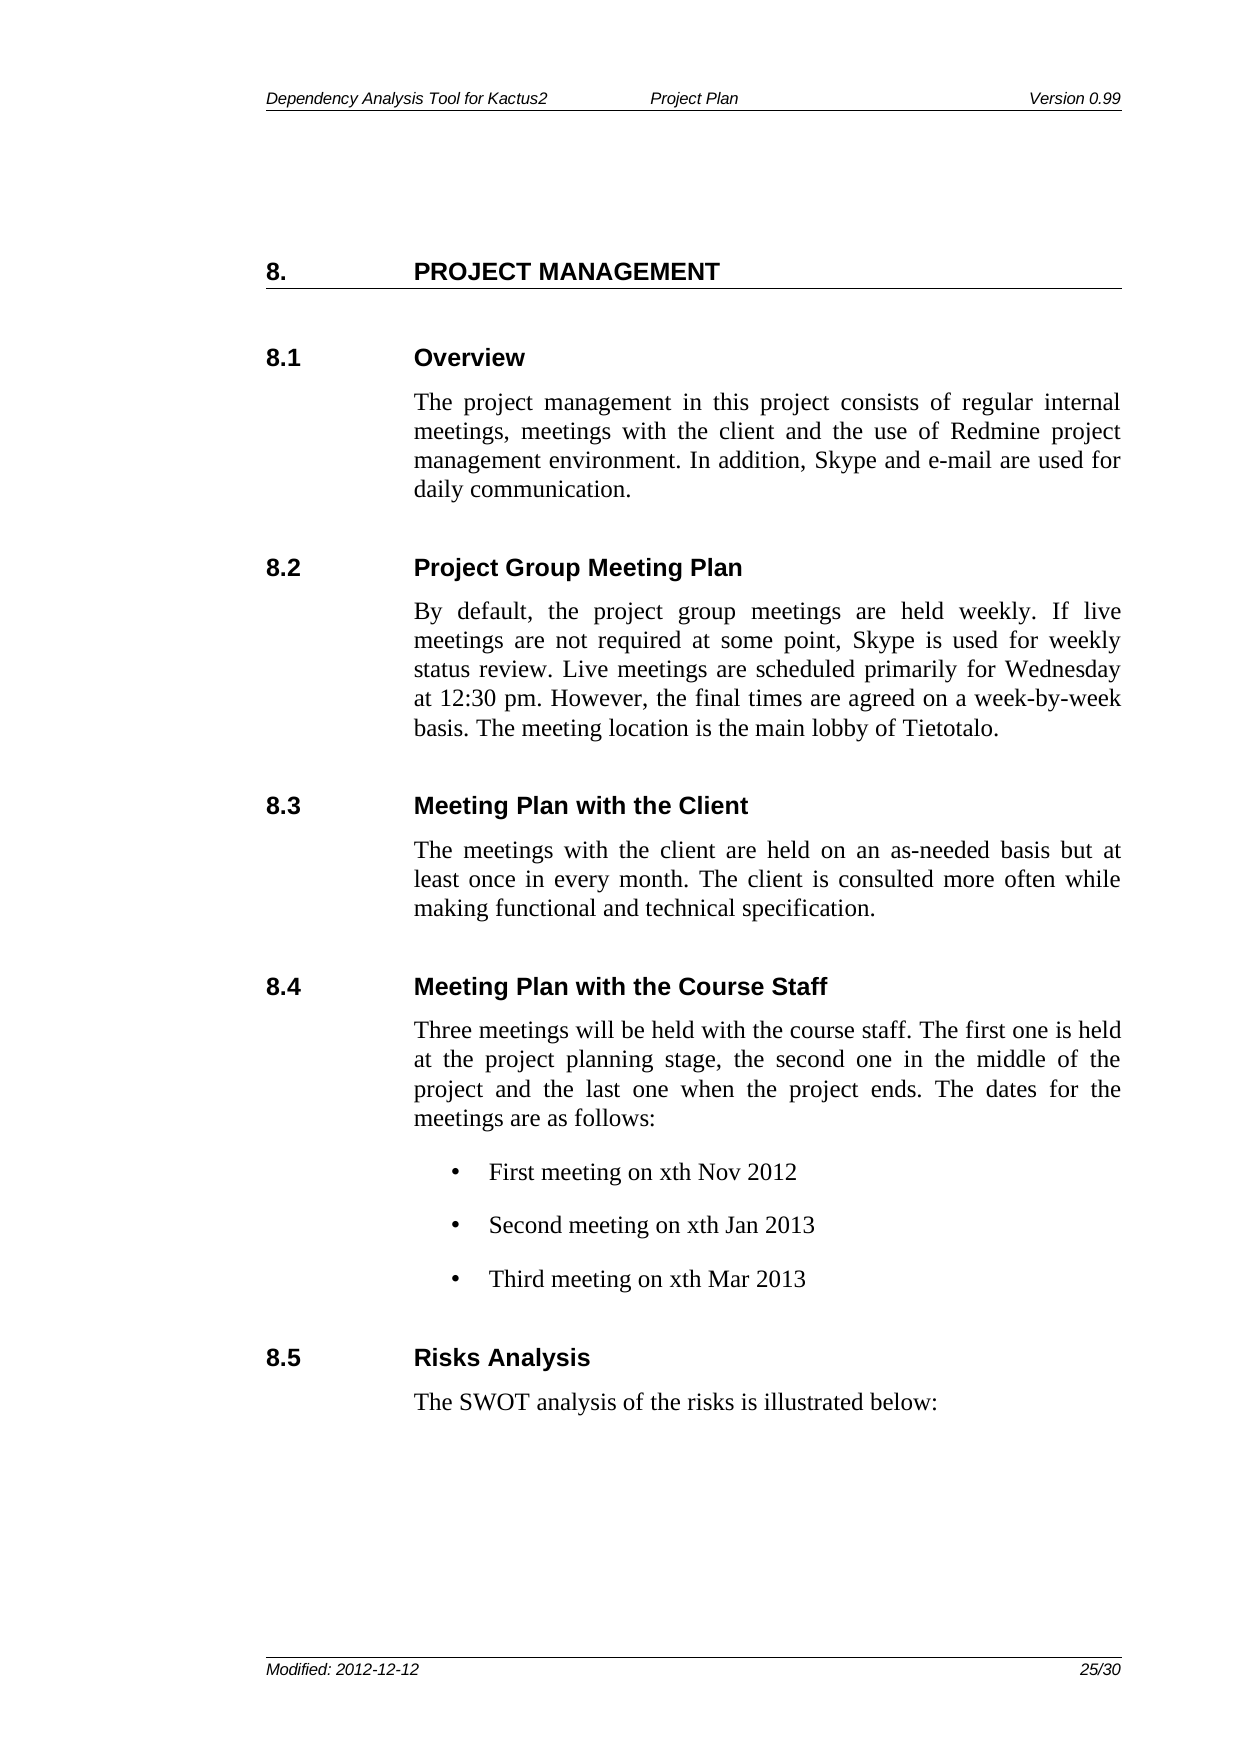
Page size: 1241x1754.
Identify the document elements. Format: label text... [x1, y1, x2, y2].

subtitle Meeting Plan with the Client [266, 791, 1122, 820]
text By default, the project group meetings are held weekly. If live meetings are not required at some point, Skype is used for weekly status review. Live meetings are scheduled primarily for Wednesday at 12:30 pm. However, the final times are agreed on a week-by-week basis. The meeting location is the main lobby of Tietotalo. [413, 596, 1122, 741]
subtitle Project Management [266, 257, 1122, 288]
list Third meeting on xth Mar 2013 [451, 1264, 1122, 1293]
subtitle Overview [266, 343, 1122, 372]
text Three meetings will be held with the course staff. The first one is held at the project planning stage, the second one in the middle of the project and the last one when the project ends. The dates for the meetings are as follows: [413, 1015, 1122, 1132]
list Second meeting on xth Jan 2013 [451, 1210, 1122, 1239]
list First meeting on xth Nov 2012 [451, 1156, 1122, 1185]
subtitle Risks Analysis [266, 1343, 1122, 1372]
text The meetings with the client are held on an as-needed basis but at least once in every month. The client is consulted more often while making functional and technical specification. [413, 835, 1122, 922]
text The SWOT analysis of the risks is illustrated below: [413, 1386, 1122, 1416]
subtitle Meeting Plan with the Course Staff [266, 972, 1122, 1001]
subtitle Project Group Meeting Plan [266, 553, 1122, 582]
text The project management in this project consists of regular internal meetings, meetings with the client and the use of Redmine project management environment. In addition, Skype and e-mail are used for daily communication. [413, 387, 1122, 503]
